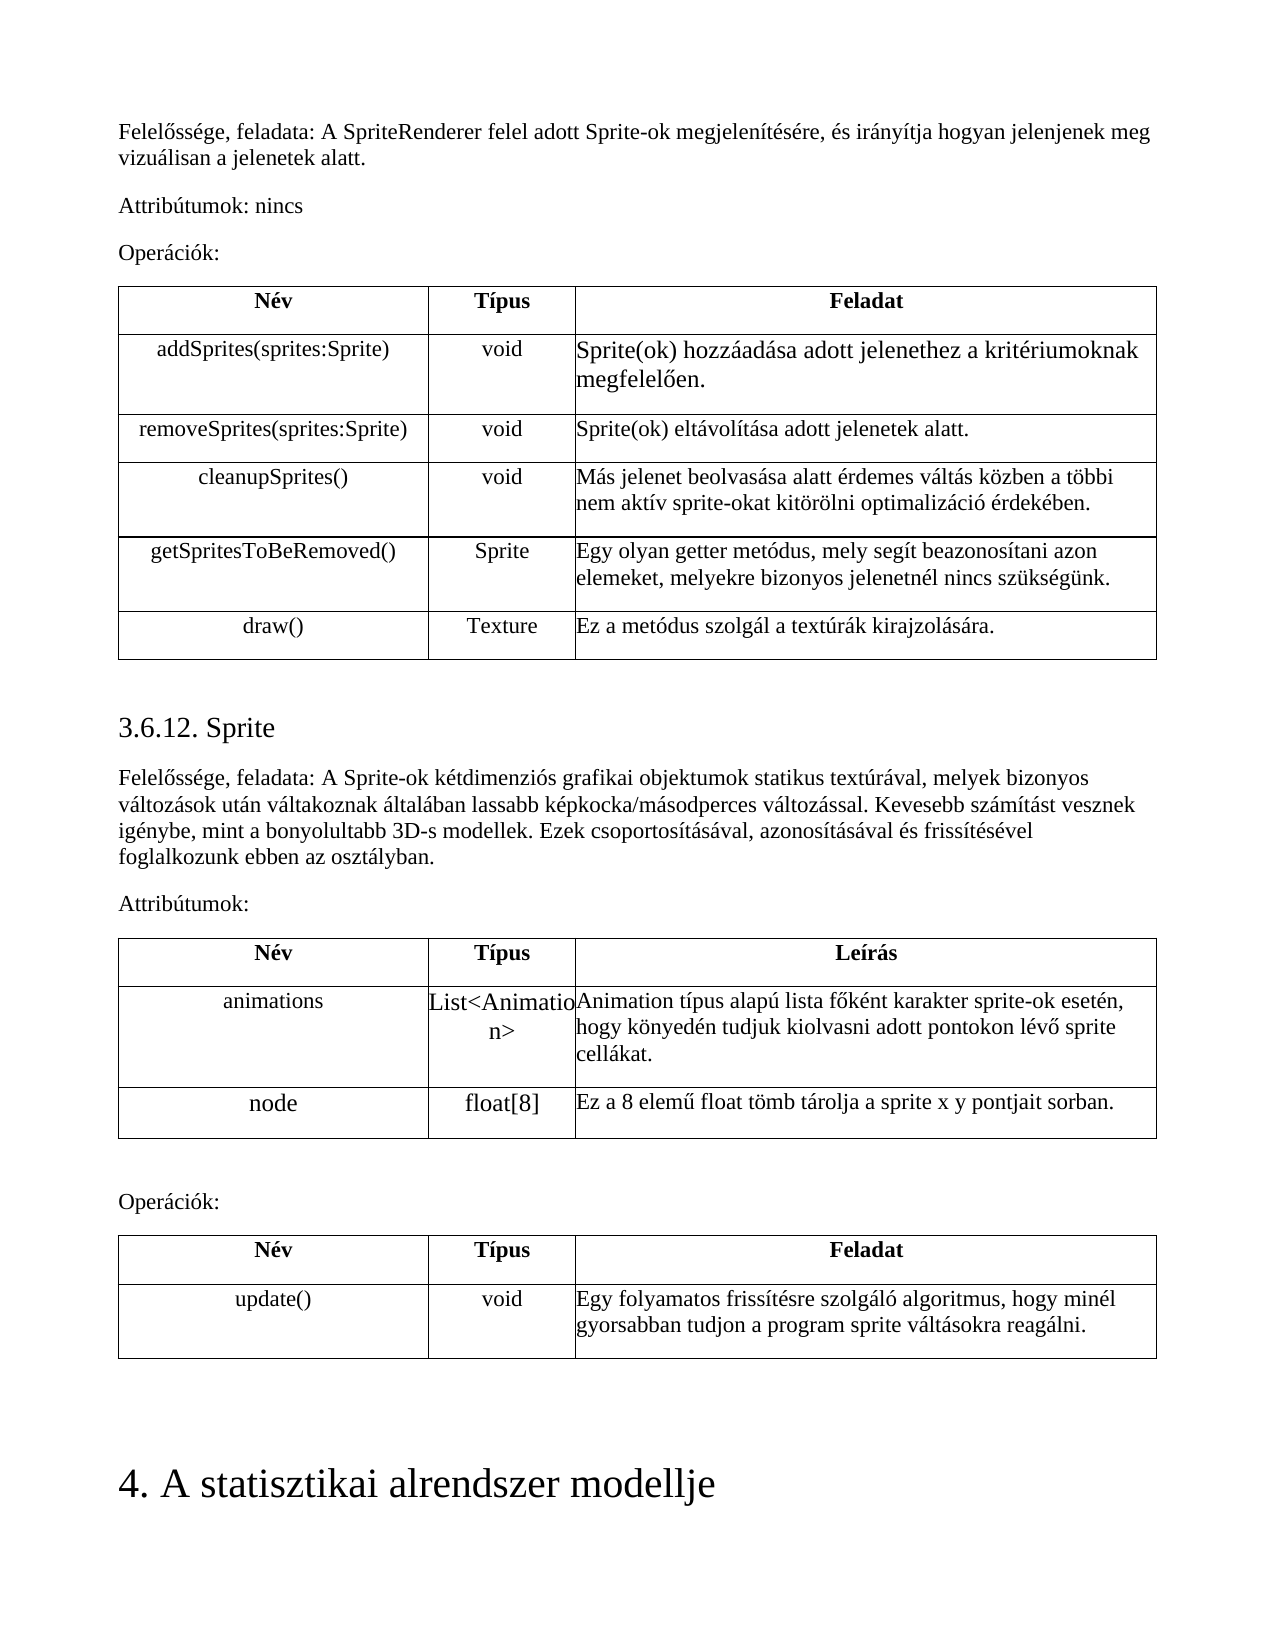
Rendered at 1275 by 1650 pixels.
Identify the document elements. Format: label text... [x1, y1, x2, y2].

table_cell draw() [119, 612, 428, 659]
table_cell void [429, 1285, 575, 1358]
table_cell Más jelenet beolvasása alatt érdemes váltás közben a többi nem aktív sprite-okat kitörölni optimalizáció érdekében. [576, 463, 1156, 536]
table_header Leírás [576, 939, 1156, 986]
table_header Név [119, 1236, 428, 1283]
table_header Feladat [576, 287, 1156, 334]
table_cell void [429, 415, 575, 462]
table_cell animations [119, 987, 428, 1087]
table_cell Ez a 8 elemű float tömb tárolja a sprite x y pontjait sorban. [576, 1088, 1156, 1137]
table_cell update() [119, 1285, 428, 1358]
text Felelőssége, feladata: A SpriteRenderer felel adott Sprite-ok megjelenítésére, és irányítja hogyan jelenjenek meg vizuálisan a jelenetek alatt. [118, 118, 1157, 171]
text Operációk: [118, 1188, 1157, 1214]
text 4. A statisztikai alrendszer modellje [118, 1458, 1157, 1506]
table_header Név [119, 939, 428, 986]
table_cell List<Animation> [429, 987, 575, 1087]
text Operációk: [118, 239, 1157, 265]
table_cell Egy folyamatos frissítésre szolgáló algoritmus, hogy minél gyorsabban tudjon a program sprite váltásokra reagálni. [576, 1285, 1156, 1358]
text Attribútumok: nincs [118, 192, 1157, 218]
table_header Feladat [576, 1236, 1156, 1283]
text Felelőssége, feladata: A Sprite-ok kétdimenziós grafikai objektumok statikus textúrával, melyek bizonyos változások után váltakoznak általában lassabb képkocka/másodperces változással. Kevesebb számítást vesznek igénybe, mint a bonyolultabb 3D-s modellek. Ezek csoportosításával, azonosításával és frissítésével foglalkozunk ebben az osztályban. [118, 764, 1157, 870]
text Attribútumok: [118, 891, 1157, 917]
table_cell Animation típus alapú lista főként karakter sprite-ok esetén, hogy könyedén tudjuk kiolvasni adott pontokon lévő sprite cellákat. [576, 987, 1156, 1087]
table_header Típus [429, 1236, 575, 1283]
table_cell Sprite(ok) eltávolítása adott jelenetek alatt. [576, 415, 1156, 462]
table_cell Sprite [429, 538, 575, 611]
table_cell void [429, 335, 575, 414]
text 3.6.12. Sprite [118, 710, 1157, 743]
table_cell float[8] [429, 1088, 575, 1137]
table_header Típus [429, 939, 575, 986]
table_header Név [119, 287, 428, 334]
table_cell addSprites(sprites:Sprite) [119, 335, 428, 414]
table_cell Ez a metódus szolgál a textúrák kirajzolására. [576, 612, 1156, 659]
table_cell void [429, 463, 575, 536]
table_cell Sprite(ok) hozzáadása adott jelenethez a kritériumoknak megfelelően. [576, 335, 1156, 414]
table_cell Egy olyan getter metódus, mely segít beazonosítani azon elemeket, melyekre bizonyos jelenetnél nincs szükségünk. [576, 538, 1156, 611]
table_header Típus [429, 287, 575, 334]
table_cell Texture [429, 612, 575, 659]
table_cell node [119, 1088, 428, 1137]
table_cell getSpritesToBeRemoved() [119, 538, 428, 611]
table_cell removeSprites(sprites:Sprite) [119, 415, 428, 462]
table_cell cleanupSprites() [119, 463, 428, 536]
